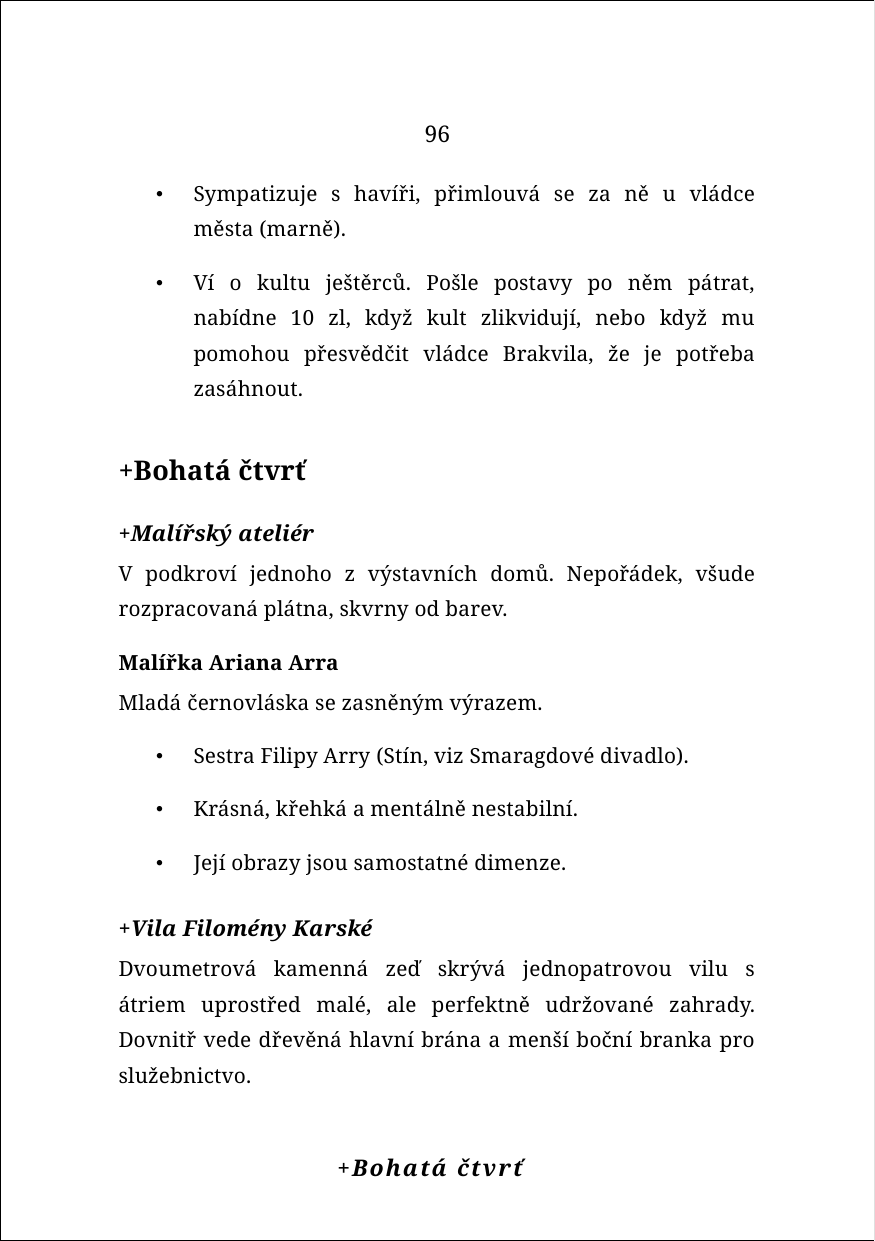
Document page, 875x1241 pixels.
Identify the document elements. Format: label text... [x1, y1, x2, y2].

subtitle +Malířský ateliér [118, 517, 756, 547]
list Krásná, křehká a mentálně nestabilní. [156, 794, 756, 823]
text Dvoumetrová kamenná zeď skrývá jednopatrovou vilu s átriem uprostřed malé, ale perfektně udržované zahrady. Dovnitř vede dřevěná hlavní brána a menší boční branka pro služebnictvo. [118, 954, 756, 1089]
list Sympatizuje s havíři, přimlouvá se za ně u vládce města (marně). [156, 179, 756, 243]
text Mladá černovláska se zasněným výrazem. [118, 688, 756, 716]
text V podkroví jednoho z výstavních domů. Nepořádek, všude rozpracovaná plátna, skvrny od barev. [118, 559, 756, 623]
list Ví o kultu ještěrců. Pošle postavy po něm pátrat, nabídne 10 zl, když kult zlikvidují, nebo když mu pomohou přesvědčit vládce Brakvila, že je potřeba zasáhnout. [156, 268, 756, 403]
subtitle Malířka Ariana Arra [118, 648, 756, 676]
subtitle +Vila Filomény Karské [118, 913, 756, 942]
subtitle +Bohatá čtvrť [118, 451, 756, 488]
list Její obrazy jsou samostatné dimenze. [156, 848, 756, 876]
list Sestra Filipy Arry (Stín, viz Smaragdové divadlo). [156, 741, 756, 770]
